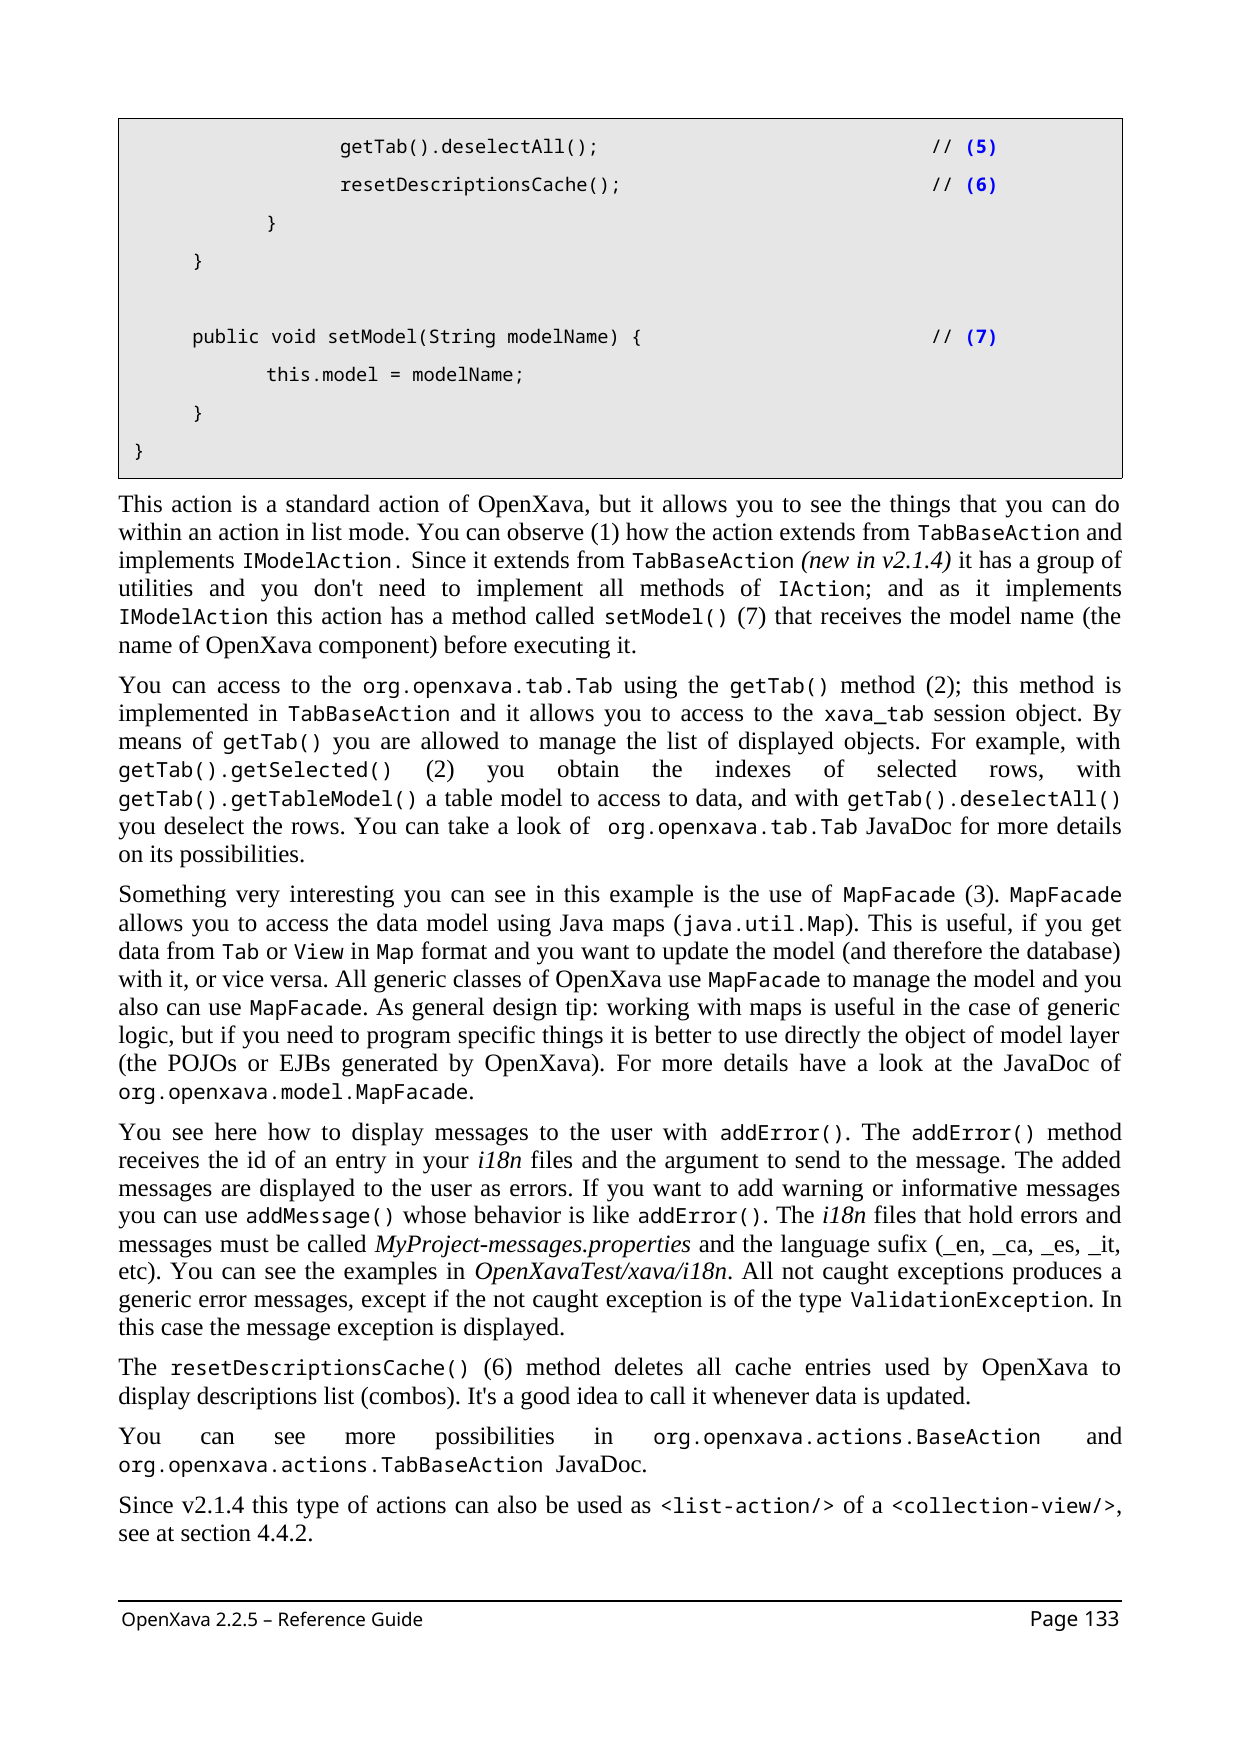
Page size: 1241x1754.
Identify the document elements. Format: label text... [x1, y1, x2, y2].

text You can see more possibilities in org.openxava.actions.BaseAction and org.openxava.actions.TabBaseAction JavaDoc. [118, 1422, 1122, 1478]
text You can access to the org.openxava.tab.Tab using the getTab() method (2); this method is implemented in TabBaseAction and it allows you to access to the xava_tab session object. By means of getTab() you are allowed to manage the list of displayed objects. For example, with getTab().getSelected() (2) you obtain the indexes of selected rows, with getTab().getTableModel() a table model to access to data, and with getTab().deselectAll() you deselect the rows. You can take a look of org.openxava.tab.Tab JavaDoc for more details on its possibilities. [118, 671, 1122, 868]
text } [119, 232, 1122, 270]
text getTab().deselectAll(); // (5) [119, 119, 1122, 156]
text You see here how to display messages to the user with addError(). The addError() method receives the id of an entry in your i18n files and the argument to send to the message. The added messages are displayed to the user as errors. If you want to add warning or informative messages you can use addMessage() whose behavior is like addError(). The i18n files that hold errors and messages must be called MyProject-messages.properties and the language sufix (_en, _ca, _es, _it, etc). You can see the examples in OpenXavaTest/xava/i18n. All not caught exceptions produces a generic error messages, except if the not caught exception is of the type ValidationException. In this case the message exception is displayed. [118, 1118, 1122, 1341]
text this.model = modelName; [119, 346, 1122, 384]
text } [119, 384, 1122, 422]
text Something very interesting you can see in this example is the use of MapFacade (3). MapFacade allows you to access the data model using Java maps (java.util.Map). This is useful, if you get data from Tab or View in Map format and you want to update the model (and therefore the database) with it, or vice versa. All generic classes of OpenXava use MapFacade to manage the model and you also can use MapFacade. As general design tip: working with maps is useful in the case of generic logic, but if you need to program specific things it is better to use directly the object of model layer (the POJOs or EJBs generated by OpenXava). For more details have a look at the JavaDoc of org.openxava.model.MapFacade. [118, 881, 1122, 1105]
text } [119, 422, 1122, 478]
text This action is a standard action of OpenXava, but it allows you to see the things that you can do within an action in list mode. You can observe (1) how the action extends from TabBaseAction and implements IModelAction. Since it extends from TabBaseAction (new in v2.1.4) it has a group of utilities and you don't need to implement all methods of IAction; and as it implements IModelAction this action has a method called setModel() (7) that receives the model name (the name of OpenXava component) before executing it. [118, 490, 1122, 658]
text Since v2.1.4 this type of actions can also be used as <list-action/> of a <collection-view/>, see at section 4.4.2. [118, 1491, 1122, 1547]
text public void setModel(String modelName) { // (7) [119, 308, 1122, 346]
text } [119, 194, 1122, 232]
text The resetDescriptionsCache() (6) method deletes all cache entries used by OpenXava to display descriptions list (combos). It's a good idea to call it whenever data is updated. [118, 1353, 1122, 1409]
text resetDescriptionsCache(); // (6) [119, 156, 1122, 194]
